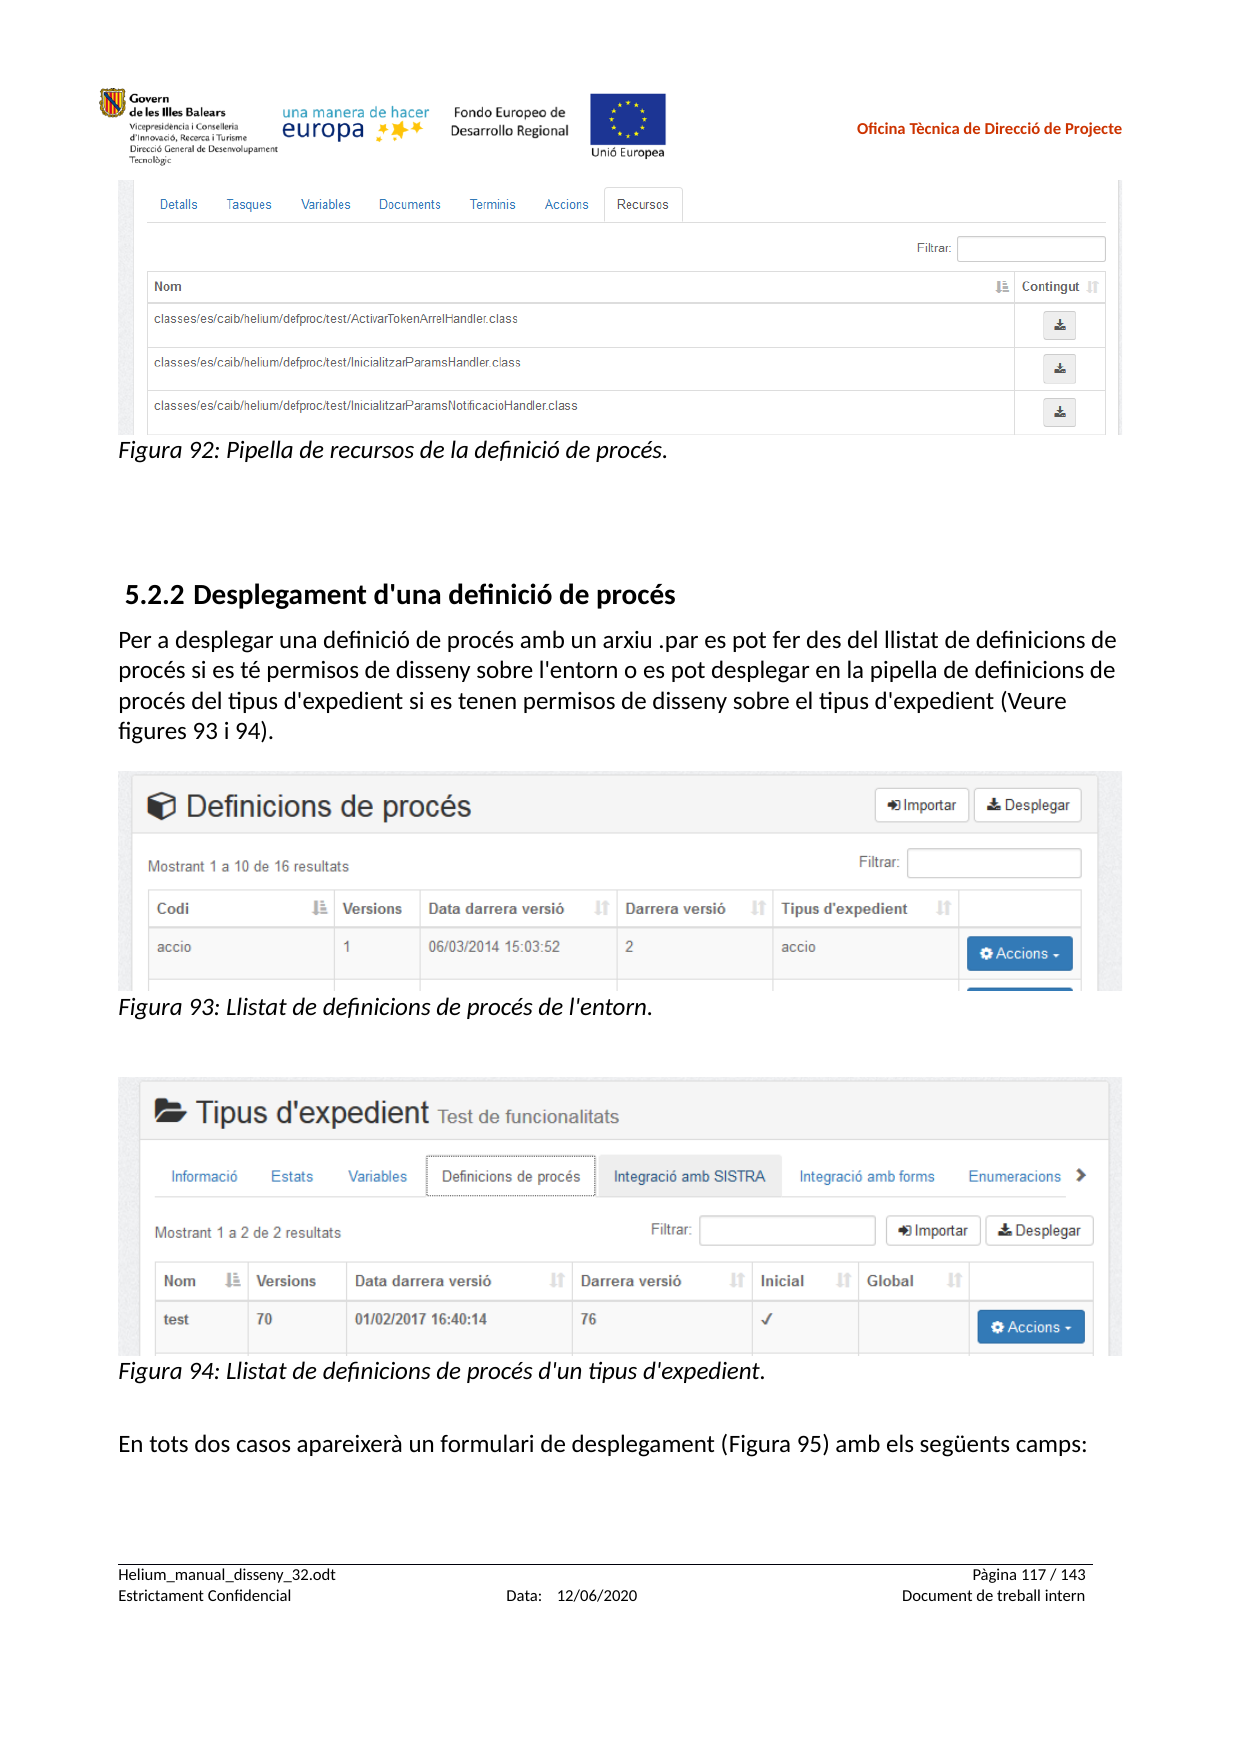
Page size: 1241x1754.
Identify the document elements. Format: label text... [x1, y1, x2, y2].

text Figura 92: Pipella de recursos de la definició de procés. [118, 435, 1122, 465]
picture [118, 180, 1123, 435]
subtitle Desplegament d'una definició de procés [118, 576, 1122, 611]
text Figura 94: Llistat de definicions de procés d'un tipus d'expedient. [118, 1356, 1122, 1386]
picture [118, 1077, 1123, 1356]
text Per a desplegar una definició de procés amb un arxiu .par es pot fer des del llistat de definicions de procés si es té permisos de disseny sobre l'entorn o es pot desplegar en la pipella de definicions de procés del tipus d'expedient si es tenen permisos de disseny sobre el tipus d'expedient (Veure figures 93 i 94). [118, 624, 1122, 746]
picture [99, 87, 668, 166]
picture [118, 771, 1123, 991]
text Figura 93: Llistat de definicions de procés de l'entorn. [118, 991, 1122, 1022]
text En tots dos casos apareixerà un formulari de desplegament (Figura 95) amb els següents camps: [118, 1429, 1122, 1459]
